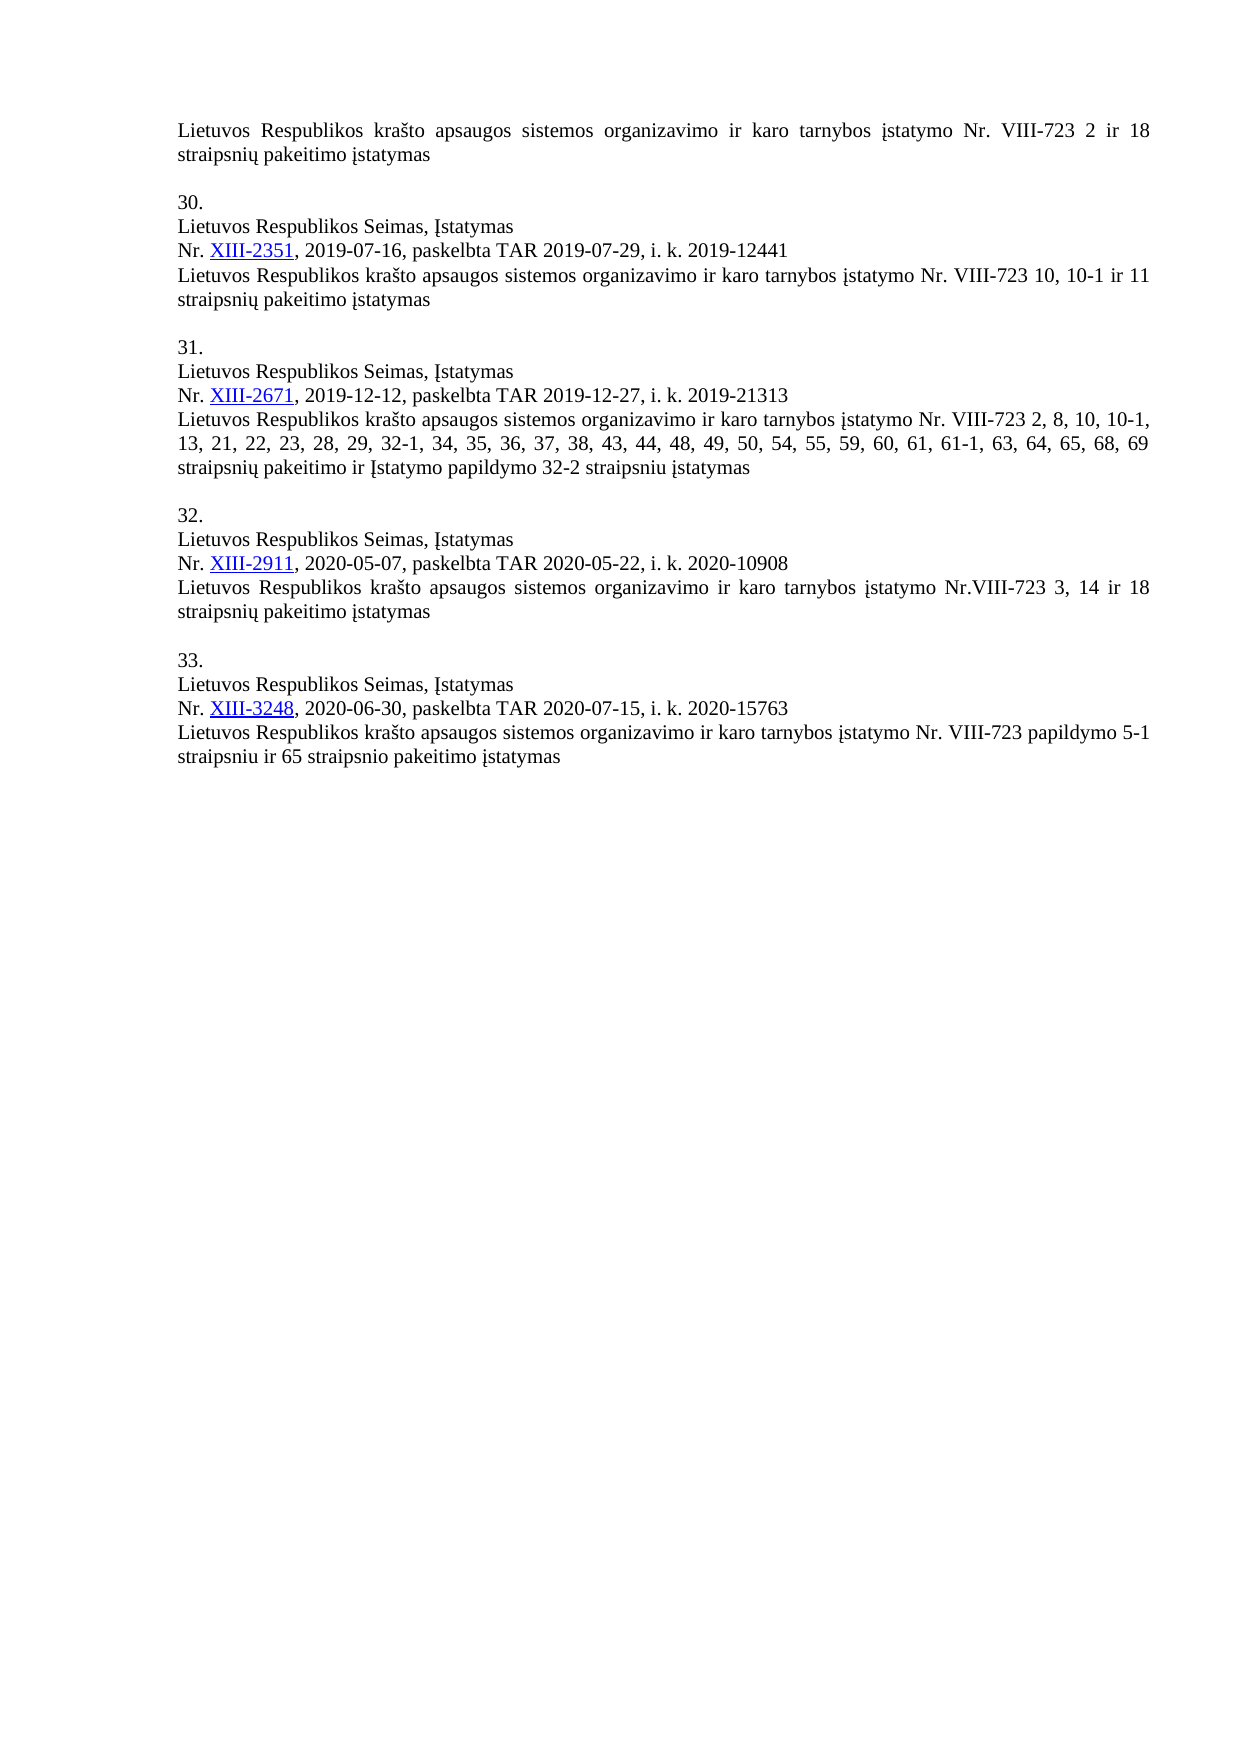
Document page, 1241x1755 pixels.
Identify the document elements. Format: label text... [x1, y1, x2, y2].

text Nr. XIII-2671, 2019-12-12, paskelbta TAR 2019-12-27, i. k. 2019-21313 [177, 383, 1152, 407]
text Lietuvos Respublikos Seimas, Įstatymas [177, 214, 1152, 238]
text Nr. XIII-3248, 2020-06-30, paskelbta TAR 2020-07-15, i. k. 2020-15763 [177, 696, 1152, 720]
text Lietuvos Respublikos krašto apsaugos sistemos organizavimo ir karo tarnybos įstatymo Nr. VIII-723 papildymo 5-1 straipsniu ir 65 straipsnio pakeitimo įstatymas [177, 720, 1152, 768]
text 31. [177, 335, 1152, 359]
text Lietuvos Respublikos Seimas, Įstatymas [177, 359, 1152, 383]
text Nr. XIII-2351, 2019-07-16, paskelbta TAR 2019-07-29, i. k. 2019-12441 [177, 238, 1152, 262]
text Lietuvos Respublikos krašto apsaugos sistemos organizavimo ir karo tarnybos įstatymo Nr.VIII-723 3, 14 ir 18 straipsnių pakeitimo įstatymas [177, 575, 1152, 623]
text Lietuvos Respublikos Seimas, Įstatymas [177, 672, 1152, 696]
text 33. [177, 647, 1152, 672]
text Lietuvos Respublikos krašto apsaugos sistemos organizavimo ir karo tarnybos įstatymo Nr. VIII-723 2, 8, 10, 10-1, 13, 21, 22, 23, 28, 29, 32-1, 34, 35, 36, 37, 38, 43, 44, 48, 49, 50, 54, 55, 59, 60, 61, 61-1, 63, 64, 65, 68, 69 straipsnių pakeitimo ir Įstatymo papildymo 32-2 straipsniu įstatymas [177, 407, 1152, 479]
text Lietuvos Respublikos Seimas, Įstatymas [177, 527, 1152, 551]
text Lietuvos Respublikos krašto apsaugos sistemos organizavimo ir karo tarnybos įstatymo Nr. VIII-723 2 ir 18 straipsnių pakeitimo įstatymas [177, 118, 1152, 166]
text 30. [177, 190, 1152, 214]
text Lietuvos Respublikos krašto apsaugos sistemos organizavimo ir karo tarnybos įstatymo Nr. VIII-723 10, 10-1 ir 11 straipsnių pakeitimo įstatymas [177, 262, 1152, 311]
text 32. [177, 503, 1152, 527]
text Nr. XIII-2911, 2020-05-07, paskelbta TAR 2020-05-22, i. k. 2020-10908 [177, 551, 1152, 575]
